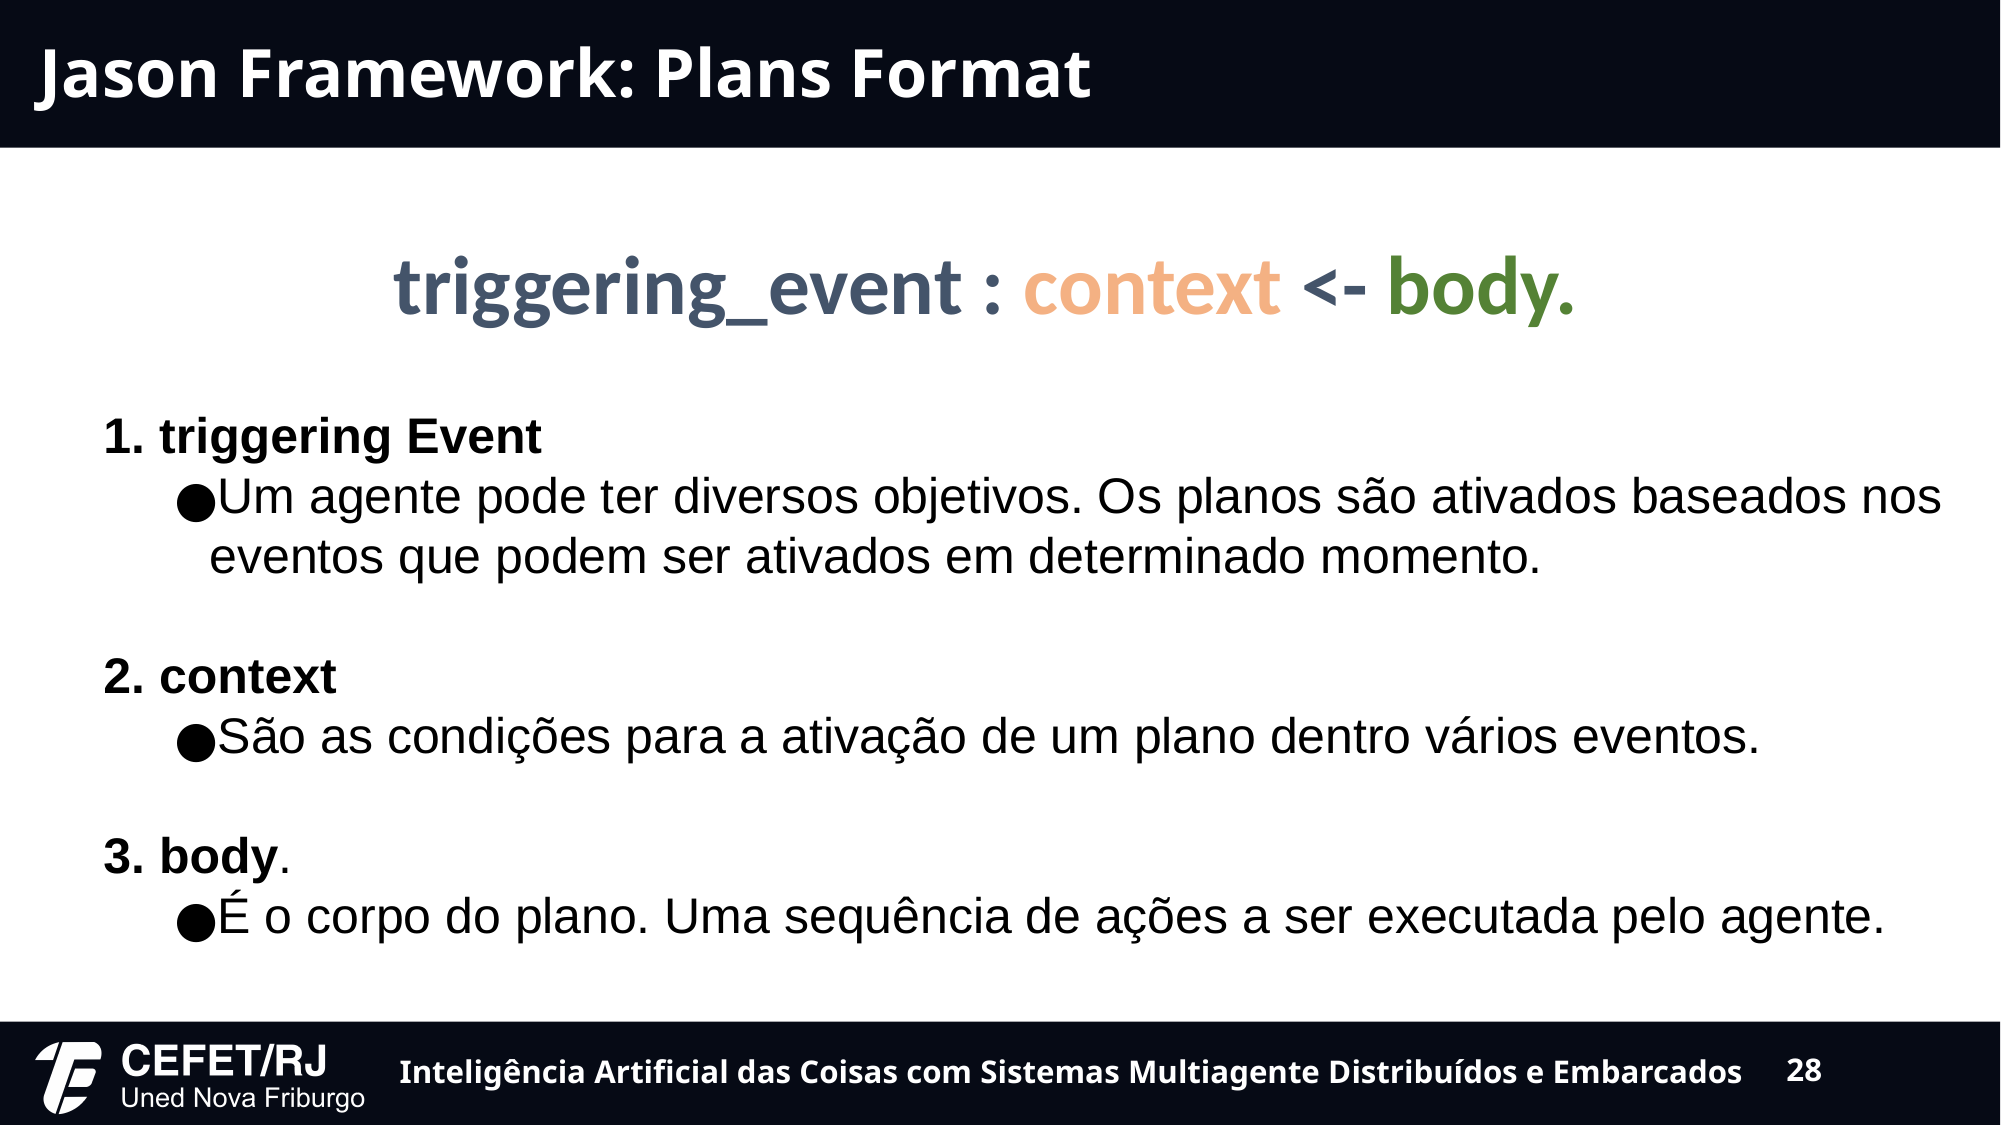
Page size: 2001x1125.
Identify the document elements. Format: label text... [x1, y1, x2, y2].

text_box Jason Framework: Plans Format [25, 23, 1999, 119]
text_box triggering_event : context <- body. [94, 224, 1896, 336]
text_box triggering Event Um agente pode ter diversos objetivos. Os planos são ativados baseados nos eventos que podem ser ativados em determinado momento. context São as condições para a ativação de um plano dentro vários eventos. body. É o corpo do plano. Uma sequência de ações a ser executada pelo agente. [88, 336, 2000, 1012]
picture [0, 1001, 398, 1125]
